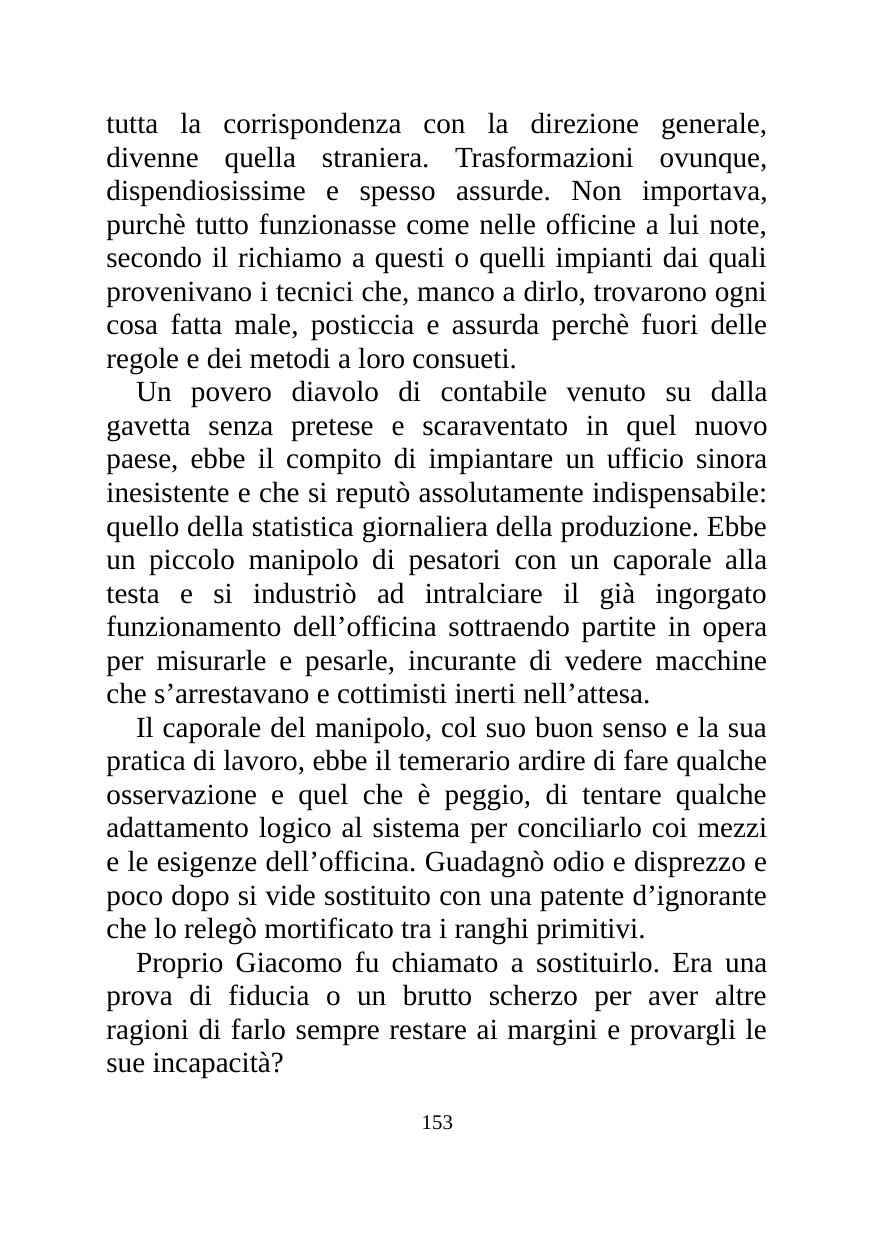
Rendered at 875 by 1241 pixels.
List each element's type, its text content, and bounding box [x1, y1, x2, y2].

text Il caporale del manipolo, col suo buon senso e la sua pratica di lavoro, ebbe il temerario ardire di fare qualche osservazione e quel che è peggio, di tentare qualche adattamento logico al sistema per conciliarlo coi mezzi e le esigenze dell’officina. Guadagnò odio e disprezzo e poco dopo si vide sostituito con una patente d’ignorante che lo relegò mortificato tra i ranghi primitivi. [106, 710, 768, 945]
text Un povero diavolo di contabile venuto su dalla gavetta senza pretese e scaraventato in quel nuovo paese, ebbe il compito di impiantare un ufficio sinora inesistente e che si reputò assolutamente indispensabile: quello della statistica giornaliera della produzione. Ebbe un piccolo manipolo di pesatori con un caporale alla testa e si industriò ad intralciare il già ingorgato funzionamento dell’officina sottraendo partite in opera per misurarle e pesarle, incurante di vedere macchine che s’arrestavano e cottimisti inerti nell’attesa. [106, 374, 768, 710]
text Proprio Giacomo fu chiamato a sostituirlo. Era una prova di fiducia o un brutto scherzo per aver altre ragioni di farlo sempre restare ai margini e provargli le sue incapacità? [106, 945, 768, 1079]
text tutta la corrispondenza con la direzione generale, divenne quella straniera. Trasformazioni ovunque, dispendiosissime e spesso assurde. Non importava, purchè tutto funzionasse come nelle officine a lui note, secondo il richiamo a questi o quelli impianti dai quali provenivano i tecnici che, manco a dirlo, trovarono ogni cosa fatta male, posticcia e assurda perchè fuori delle regole e dei metodi a loro consueti. [106, 106, 768, 374]
